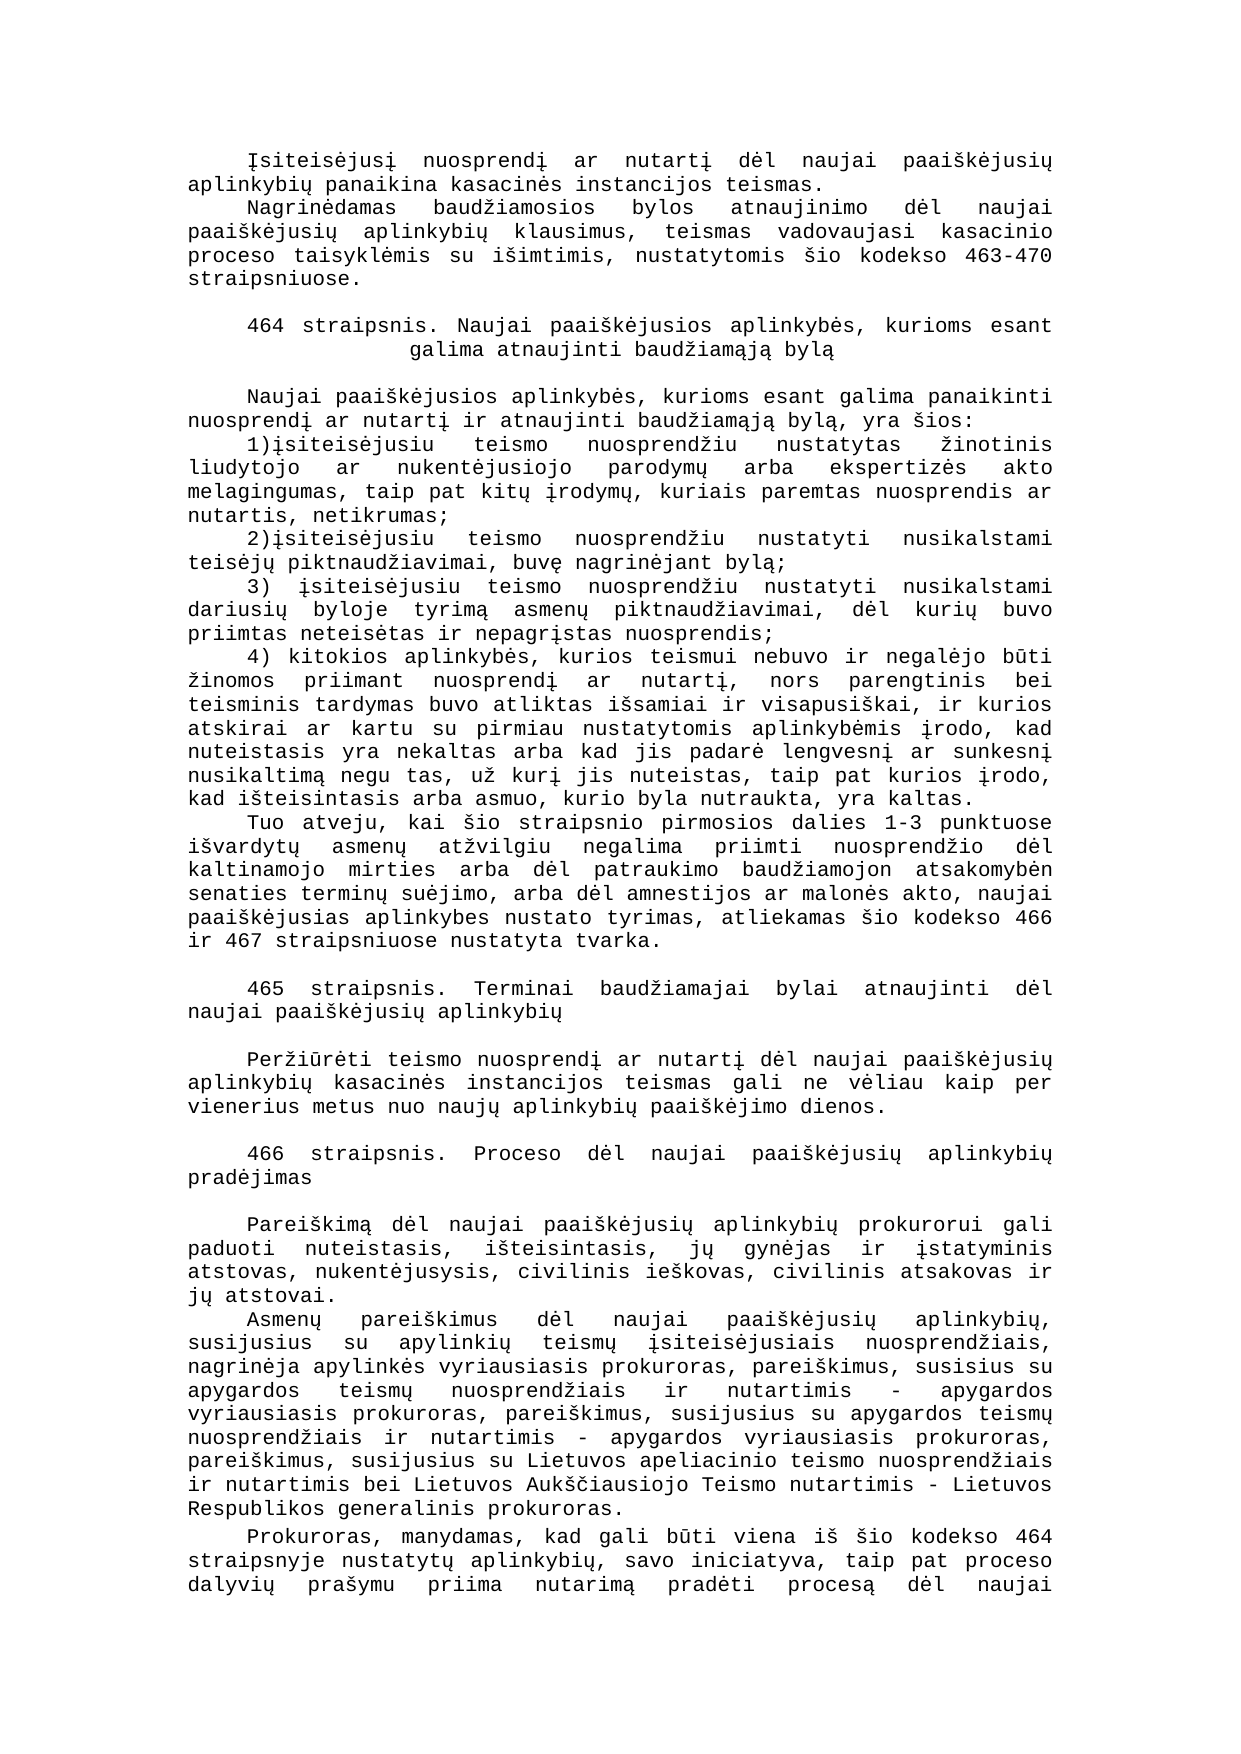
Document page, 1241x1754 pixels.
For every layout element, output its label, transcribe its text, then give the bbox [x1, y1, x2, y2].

text 464 straipsnis. Naujai paaiškėjusios aplinkybės, kurioms esant galima atnaujinti baudžiamąją bylą [247, 316, 1053, 363]
text Prokuroras, manydamas, kad gali būti viena iš šio kodekso 464 straipsnyje nustatytų aplinkybių, savo iniciatyva, taip pat proceso dalyvių prašymu priima nutarimą pradėti procesą dėl naujai [187, 1526, 1053, 1597]
text Peržiūrėti teismo nuosprendį ar nutartį dėl naujai paaiškėjusių aplinkybių kasacinės instancijos teismas gali ne vėliau kaip per vienerius metus nuo naujų aplinkybių paaiškėjimo dienos. [187, 1048, 1053, 1119]
text 466 straipsnis. Proceso dėl naujai paaiškėjusių aplinkybių pradėjimas [187, 1143, 1053, 1190]
text Įsiteisėjusį nuosprendį ar nutartį dėl naujai paaiškėjusių aplinkybių panaikina kasacinės instancijos teismas. [187, 150, 1053, 197]
text Pareiškimą dėl naujai paaiškėjusių aplinkybių prokurorui gali paduoti nuteistasis, išteisintasis, jų gynėjas ir įstatyminis atstovas, nukentėjusysis, civilinis ieškovas, civilinis atsakovas ir jų atstovai. [187, 1214, 1053, 1309]
text 3) įsiteisėjusiu teismo nuosprendžiu nustatyti nusikalstami dariusių byloje tyrimą asmenų piktnaudžiavimai, dėl kurių buvo priimtas neteisėtas ir nepagrįstas nuosprendis; [187, 576, 1053, 647]
text Asmenų pareiškimus dėl naujai paaiškėjusių aplinkybių, susijusius su apylinkių teismų įsiteisėjusiais nuosprendžiais, nagrinėja apylinkės vyriausiasis prokuroras, pareiškimus, susisius su apygardos teismų nuosprendžiais ir nutartimis - apy­gardos vyriausiasis prokuroras, pareiškimus, susijusius su apygardos teismų nuosprendžiais ir nutartimis - apygardos vyriausiasis prokuroras, pareiškimus, susijusius su Lietuvos apeliacinio teismo nuosprendžiais ir nutartimis bei Lietuvos Aukščiausiojo Teismo nutartimis - Lietuvos Respublikos generalinis prokuroras. [187, 1309, 1053, 1521]
text Tuo atveju, kai šio straipsnio pirmosios dalies 1-3 punktuose išvardytų asmenų atžvilgiu negalima priimti nuosprendžio dėl kaltinamojo mirties arba dėl patraukimo baudžiamojon atsakomybėn senaties terminų suėjimo, arba dėl amnestijos ar malonės akto, naujai paaiškėjusias aplinkybes nustato tyrimas, atliekamas šio kodekso 466 ir 467 straipsniuose nustatyta tvarka. [187, 812, 1053, 954]
text 2)įsiteisėjusiu teismo nuosprendžiu nustatyti nusikalstami teisėjų piktnaudžiavimai, buvę nagrinėjant bylą; [187, 528, 1053, 576]
text Naujai paaiškėjusios aplinkybės, kurioms esant galima panaikinti nuosprendį ar nutartį ir atnaujinti baudžiamąją bylą, yra šios: [187, 386, 1053, 434]
text 465 straipsnis. Terminai baudžiamajai bylai atnaujinti dėl naujai paaiškėjusių aplinkybių [187, 978, 1053, 1025]
text 4) kitokios aplinkybės, kurios teismui nebuvo ir negalėjo būti žinomos priimant nuosprendį ar nutartį, nors parengtinis bei teisminis tardymas buvo atliktas išsamiai ir visapusiškai, ir kurios atskirai ar kartu su pirmiau nustatytomis aplinkybėmis įrodo, kad nuteistasis yra nekaltas arba kad jis padarė lengvesnį ar sunkesnį nusikaltimą negu tas, už kurį jis nuteistas, taip pat kurios įrodo, kad išteisintasis arba asmuo, kurio byla nutraukta, yra kaltas. [187, 647, 1053, 812]
text Nagrinėdamas baudžiamosios bylos atnaujinimo dėl naujai paaiškėjusių aplinkybių klausimus, teismas vadovaujasi kasacinio proceso taisyklėmis su išimtimis, nustatytomis šio kodekso 463-470 straipsniuose. [187, 197, 1053, 292]
text 1)įsiteisėjusiu teismo nuosprendžiu nustatytas žinotinis liudytojo ar nukentėjusiojo parodymų arba ekspertizės akto melagingumas, taip pat kitų įrodymų, kuriais paremtas nuosprendis ar nutartis, netikrumas; [187, 434, 1053, 528]
